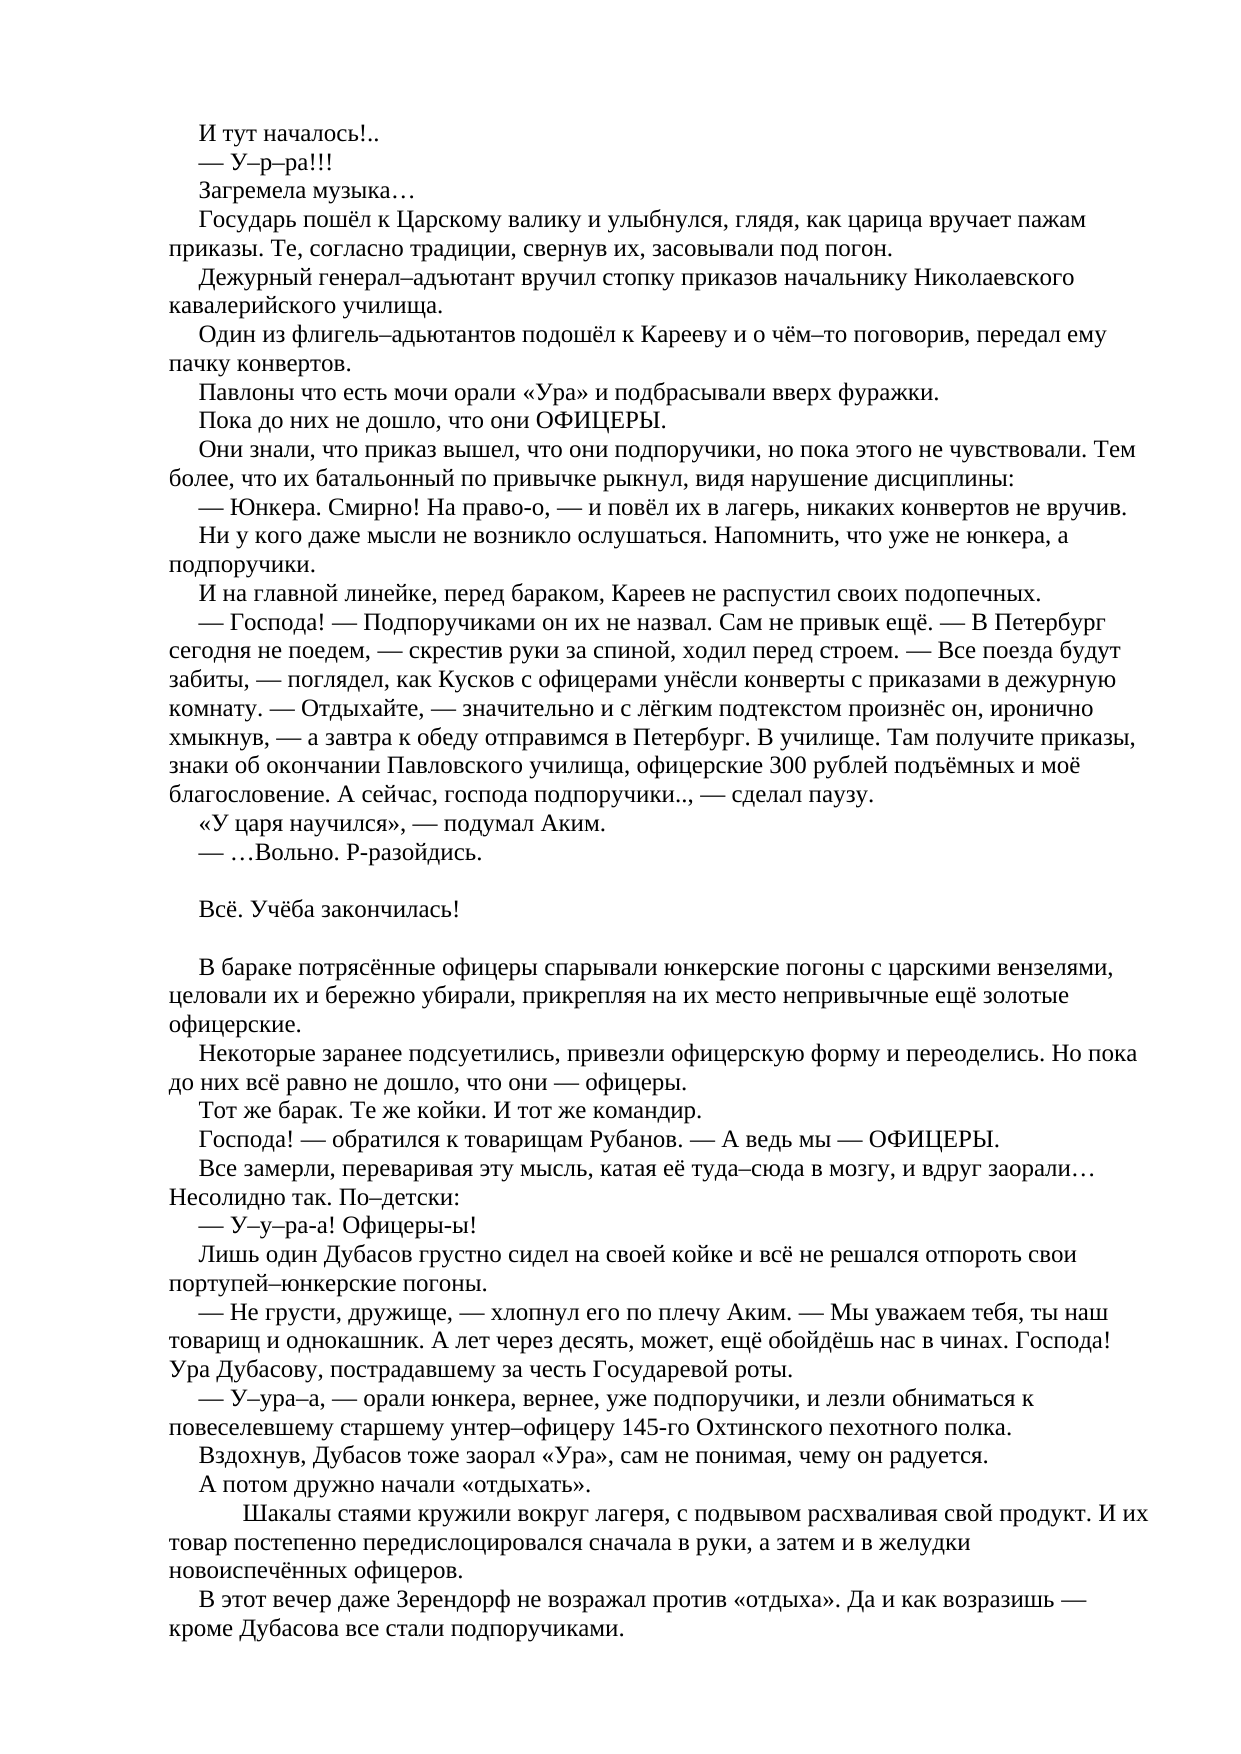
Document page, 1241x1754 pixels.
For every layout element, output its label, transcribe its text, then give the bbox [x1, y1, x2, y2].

text В бараке потрясённые офицеры спарывали юнкерские погоны с царскими вензелями, целовали их и бережно убирали, прикрепляя на их место непривычные ещё золотые офицерские. [169, 952, 1152, 1038]
text — Юнкера. Смирно! На право-о, — и повёл их в лагерь, никаких конвертов не вручив. [169, 492, 1152, 521]
text В этот вечер даже Зерендорф не возражал против «отдыха». Да и как возразишь — кроме Дубасова все стали подпоручиками. [169, 1584, 1152, 1642]
text — У–у–ра-а! Офицеры-ы! [169, 1211, 1152, 1239]
text И на главной линейке, перед бараком, Кареев не распустил своих подопечных. [169, 578, 1152, 607]
text Господа! — обратился к товарищам Рубанов. — А ведь мы — ОФИЦЕРЫ. [169, 1124, 1152, 1153]
text Ни у кого даже мысли не возникло ослушаться. Напомнить, что уже не юнкера, а подпоручики. [169, 521, 1152, 578]
text — У–ура–а, — орали юнкера, вернее, уже подпоручики, и лезли обниматься к повеселевшему старшему унтер–офицеру 145‑го Охтинского пехотного полка. [169, 1383, 1152, 1441]
text Государь пошёл к Царскому валику и улыбнулся, глядя, как царица вручает пажам приказы. Те, согласно традиции, свернув их, засовывали под погон. [169, 204, 1152, 262]
text Всё. Учёба закончилась! [169, 894, 1152, 923]
text Шакалы стаями кружили вокруг лагеря, с подвывом расхваливая свой продукт. И их товар постепенно передислоцировался сначала в руки, а затем и в желудки новоиспечённых офицеров. [169, 1498, 1152, 1584]
text Все замерли, переваривая эту мысль, катая её туда–сюда в мозгу, и вдруг заорали… Несолидно так. По–детски: [169, 1153, 1152, 1211]
text Один из флигель–адьютантов подошёл к Карееву и о чём–то поговорив, передал ему пачку конвертов. [169, 319, 1152, 377]
text — …Вольно. Р-разойдись. [169, 837, 1152, 866]
text Вздохнув, Дубасов тоже заорал «Ура», сам не понимая, чему он радуется. [169, 1441, 1152, 1469]
text — Не грусти, дружище, — хлопнул его по плечу Аким. — Мы уважаем тебя, ты наш товарищ и однокашник. А лет через десять, может, ещё обойдёшь нас в чинах. Господа! Ура Дубасову, пострадавшему за честь Государевой роты. [169, 1297, 1152, 1383]
text А потом дружно начали «отдыхать». [169, 1469, 1152, 1498]
text Лишь один Дубасов грустно сидел на своей койке и всё не решался отпороть свои портупей–юнкерские погоны. [169, 1239, 1152, 1297]
text «У царя научился», — подумал Аким. [169, 808, 1152, 837]
text Они знали, что приказ вышел, что они подпоручики, но пока этого не чувствовали. Тем более, что их батальонный по привычке рыкнул, видя нарушение дисциплины: [169, 434, 1152, 492]
text Павлоны что есть мочи орали «Ура» и подбрасывали вверх фуражки. [169, 377, 1152, 406]
text — У–р–ра!!! [169, 147, 1152, 176]
text Тот же барак. Те же койки. И тот же командир. [169, 1096, 1152, 1124]
text — Господа! — Подпоручиками он их не назвал. Сам не привык ещё. — В Петербург сегодня не поедем, — скрестив руки за спиной, ходил перед строем. — Все поезда будут забиты, — поглядел, как Кусков с офицерами унёсли конверты с приказами в дежурную комнату. — Отдыхайте, — значительно и с лёгким подтекстом произнёс он, иронично хмыкнув, — а завтра к обеду отправимся в Петербург. В училище. Там получите приказы, знаки об окончании Павловского училища, офицерские 300 рублей подъёмных и моё благословение. А сейчас, господа подпоручики.., — сделал паузу. [169, 607, 1152, 808]
text И тут началось!.. [169, 118, 1152, 147]
text Пока до них не дошло, что они ОФИЦЕРЫ. [169, 406, 1152, 434]
text Загремела музыка… [169, 176, 1152, 204]
text Некоторые заранее подсуетились, привезли офицерскую форму и переоделись. Но пока до них всё равно не дошло, что они — офицеры. [169, 1038, 1152, 1096]
text Дежурный генерал–адъютант вручил стопку приказов начальнику Николаевского кавалерийского училища. [169, 262, 1152, 319]
